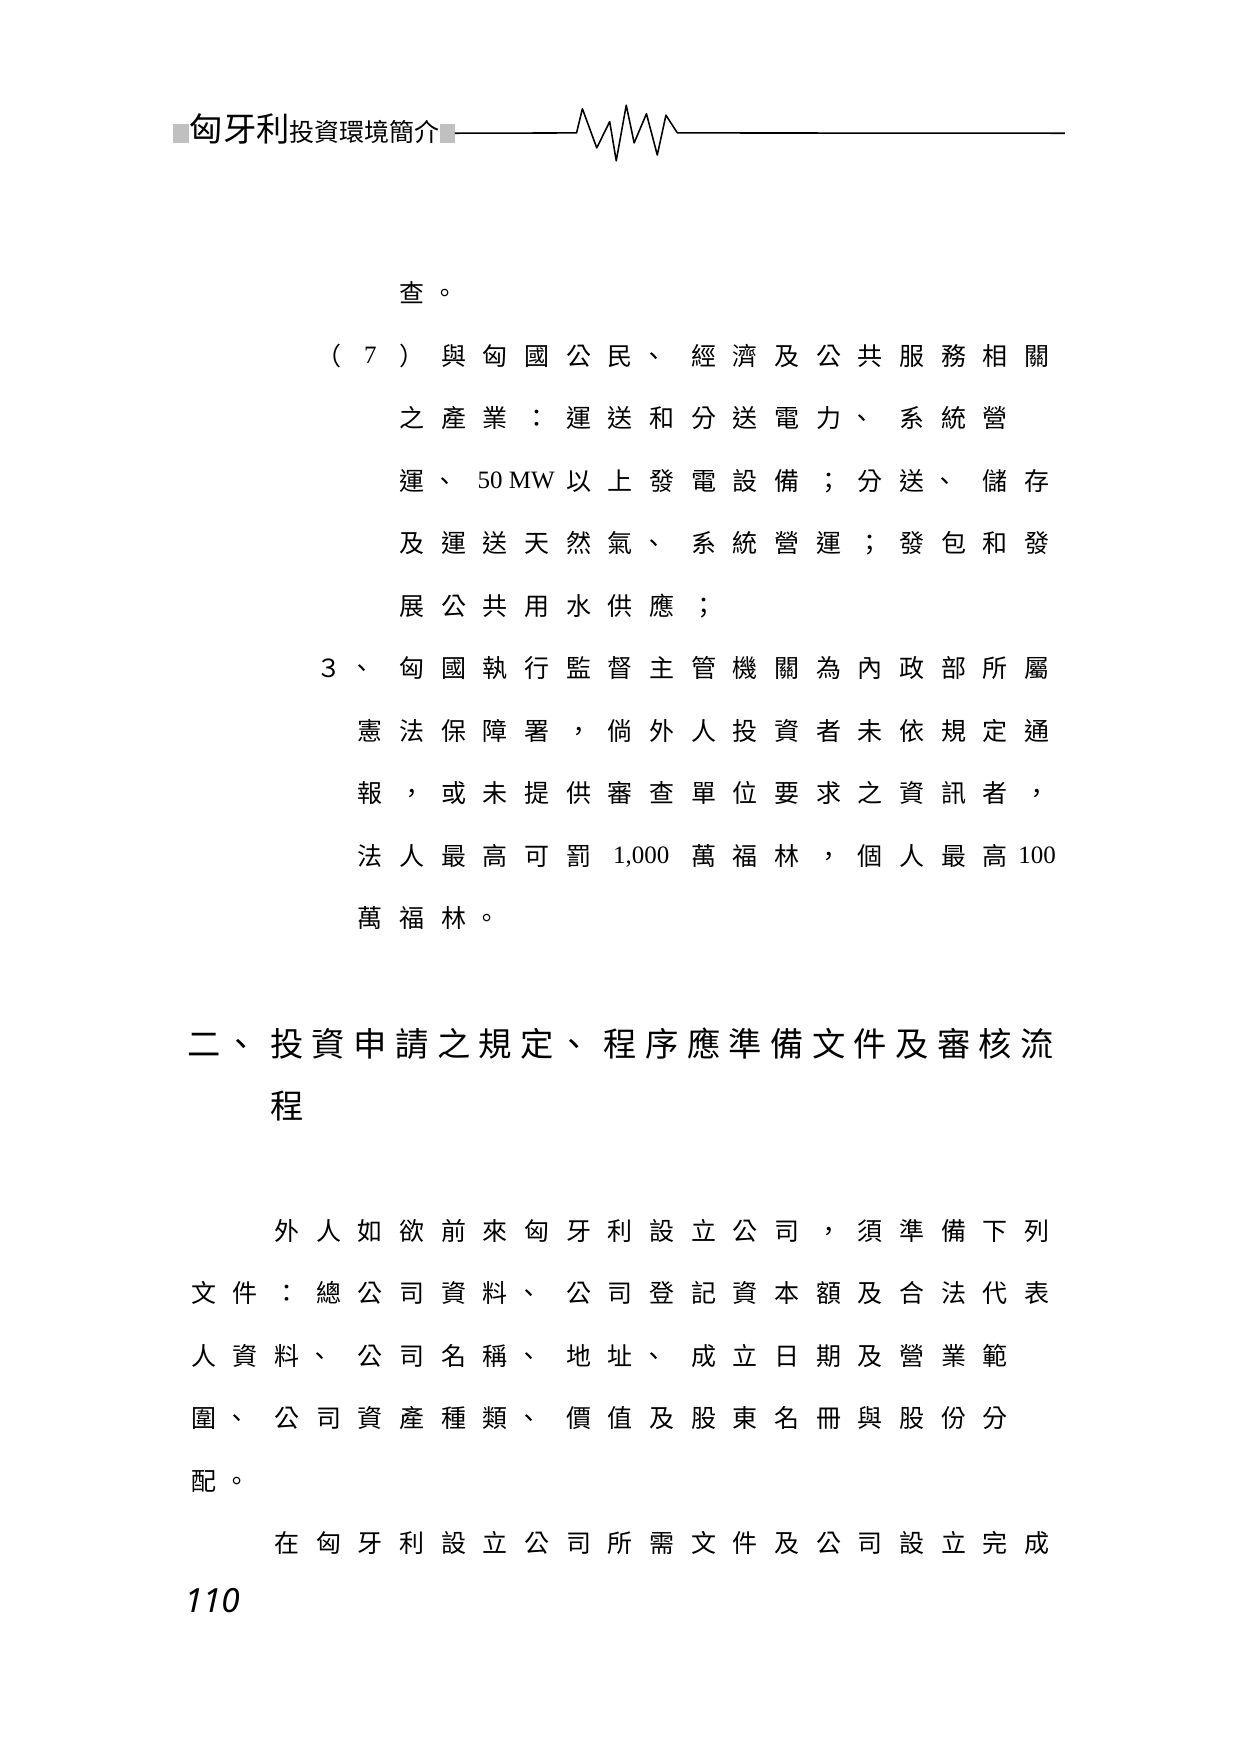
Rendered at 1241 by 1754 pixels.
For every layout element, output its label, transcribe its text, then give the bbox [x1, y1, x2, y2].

text 外人如欲前來匈牙利設立公司，須準備下列文件：總公司資料、公司登記資本額及合法代表人資料、公司名稱、地址、成立日期及營業範圍、公司資產種類、價值及股東名冊與股份分配。 [183, 1188, 1058, 1500]
text 在匈牙利設立公司所需文件及公司設立完成 [183, 1500, 1058, 1563]
text （7）與匈國公民、經濟及公共服務相關之產業：運送和分送電力、系統營運、50 MW以上發電設備；分送、儲存及運送天然氣、系統營運；發包和發展公共用水供應； [306, 313, 1058, 625]
text 查。 [306, 250, 1058, 313]
text 二、投資申請之規定、程序應準備文件及審核流程 [183, 1000, 1058, 1125]
text ３、匈國執行監督主管機關為內政部所屬憲法保障署，倘外人投資者未依規定通報，或未提供審查單位要求之資訊者，法人最高可罰1,000萬福林，個人最高100萬福林。 [281, 625, 1058, 938]
